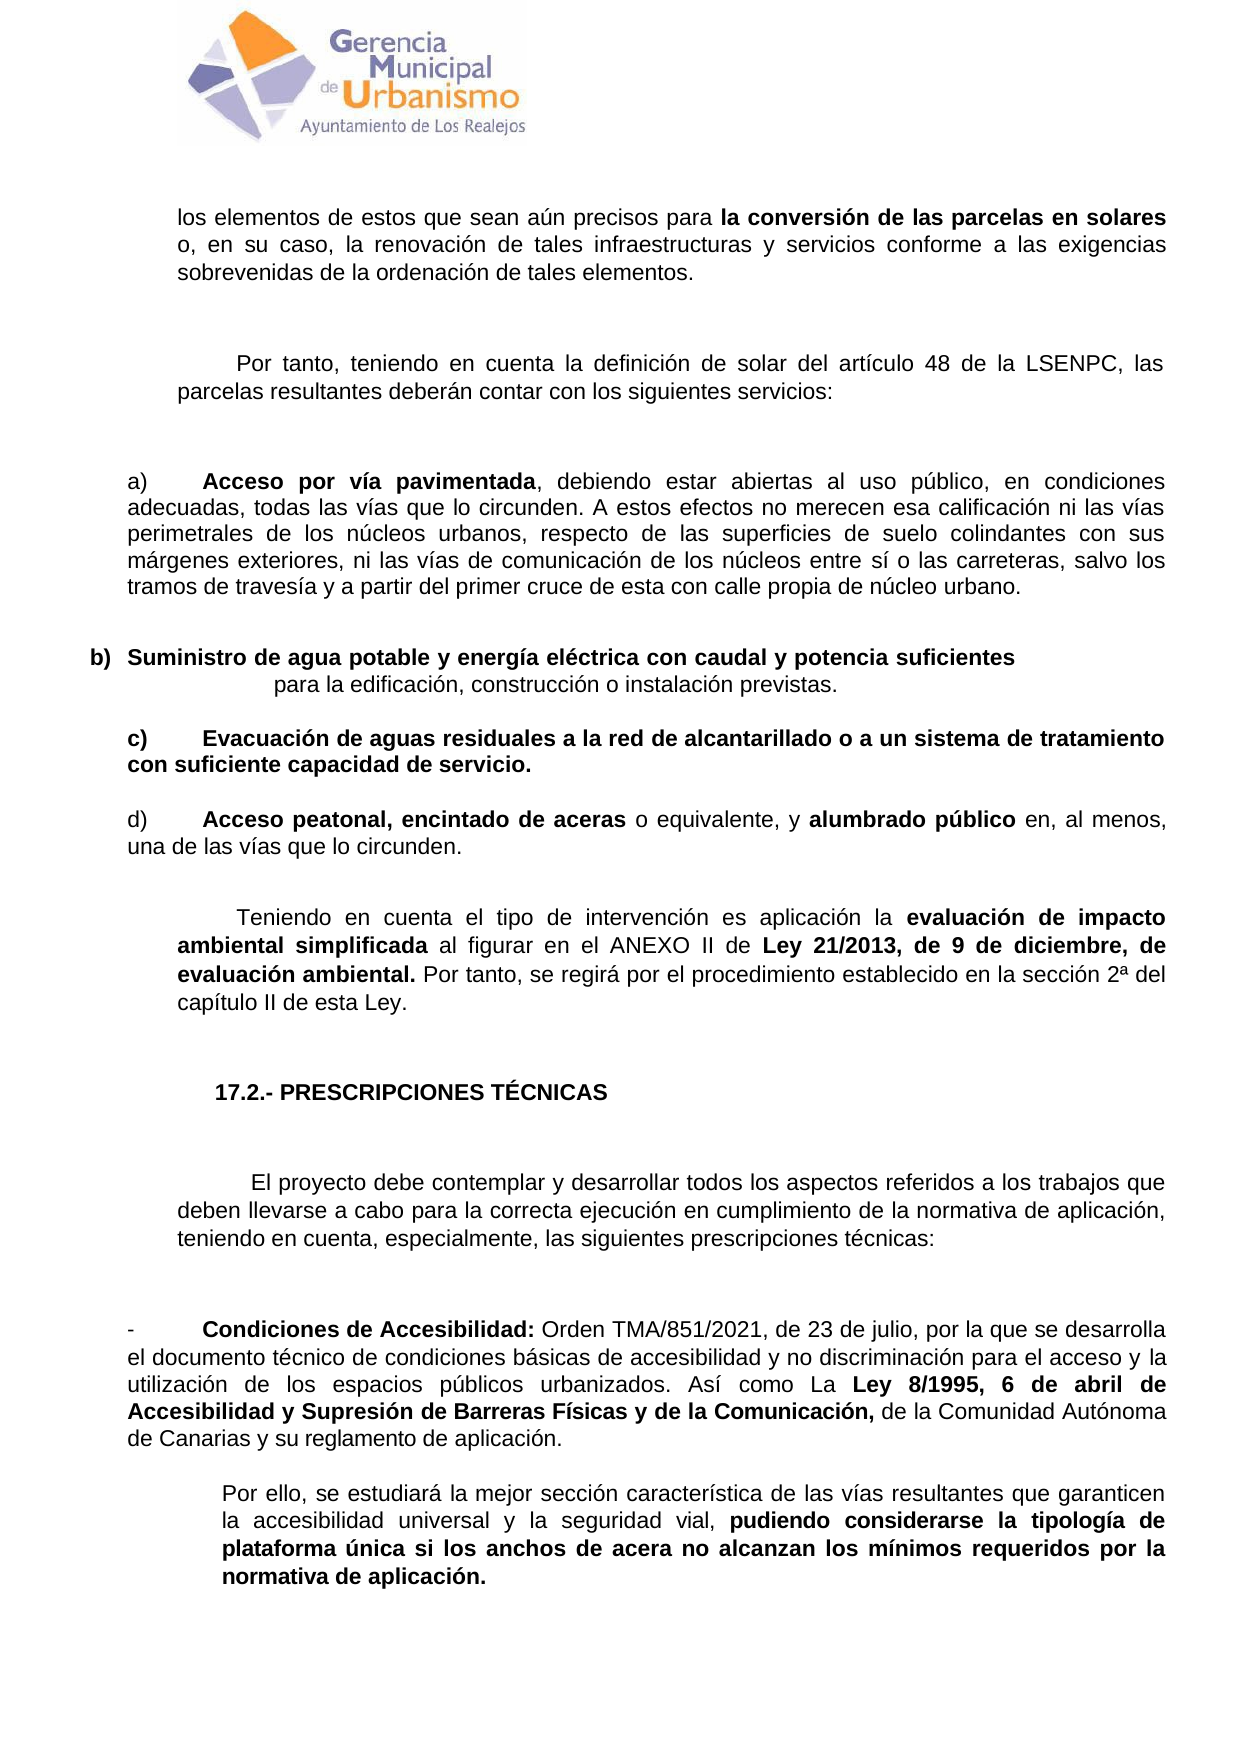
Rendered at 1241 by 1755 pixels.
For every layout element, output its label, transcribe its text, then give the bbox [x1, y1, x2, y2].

subtitle 17.2.- PRESCRIPCIONES TÉCNICAS [214, 1079, 1207, 1105]
list Evacuación de aguas residuales a la red de alcantarillado o a un sistema de tratamiento con suficiente capacidad de servicio. [127, 726, 1165, 778]
list Acceso por vía pavimentada, debiendo estar abiertas al uso público, en condiciones adecuadas, todas las vías que lo circunden. A estos efectos no merecen esa calificación ni las vías perimetrales de los núcleos urbanos, respecto de las superficies de suelo colindantes con sus márgenes exteriores, ni las vías de comunicación de los núcleos entre sí o las carreteras, salvo los tramos de travesía y a partir del primer cruce de esta con calle propia de núcleo urbano. [127, 468, 1166, 599]
list Acceso peatonal, encintado de aceras o equivalente, y alumbrado público en, al menos, una de las vías que lo circunden. [127, 806, 1167, 859]
text Por ello, se estudiará la mejor sección característica de las vías resultantes que garanticen la accesibilidad universal y la seguridad vial, pudiendo considerarse la tipología de plataforma única si los anchos de acera no alcanzan los mínimos requeridos por la normativa de aplicación. [222, 1480, 1166, 1589]
text Por tanto, teniendo en cuenta la definición de solar del artículo 48 de la LSENPC, las parcelas resultantes deberán contar con los siguientes servicios: [177, 350, 1164, 404]
list Suministro de agua potable y energía eléctrica con caudal y potencia suficientes [89, 644, 1207, 671]
text El proyecto debe contemplar y desarrollar todos los aspectos referidos a los trabajos que deben llevarse a cabo para la correcta ejecución en cumplimiento de la normativa de aplicación, teniendo en cuenta, especialmente, las siguientes prescripciones técnicas: [177, 1169, 1166, 1251]
text para la edificación, construcción o instalación previstas. [273, 671, 1207, 697]
list Condiciones de Accesibilidad: Orden TMA/851/2021, de 23 de julio, por la que se desarrolla el documento técnico de condiciones básicas de accesibilidad y no discriminación para el acceso y la utilización de los espacios públicos urbanizados. Así como La Ley 8/1995, 6 de abril de Accesibilidad y Supresión de Barreras Físicas y de la Comunicación, de la Comunidad Autónoma de Canarias y su reglamento de aplicación. [127, 1315, 1167, 1451]
text los elementos de estos que sean aún precisos para la conversión de las parcelas en solares o, en su caso, la renovación de tales infraestructuras y servicios conforme a las exigencias sobrevenidas de la ordenación de tales elementos. [177, 203, 1167, 286]
text Teniendo en cuenta el tipo de intervención es aplicación la evaluación de impacto ambiental simplificada al figurar en el ANEXO II de Ley 21/2013, de 9 de diciembre, de evaluación ambiental. Por tanto, se regirá por el procedimiento establecido en la sección 2ª del capítulo II de esta Ley. [177, 904, 1166, 1015]
